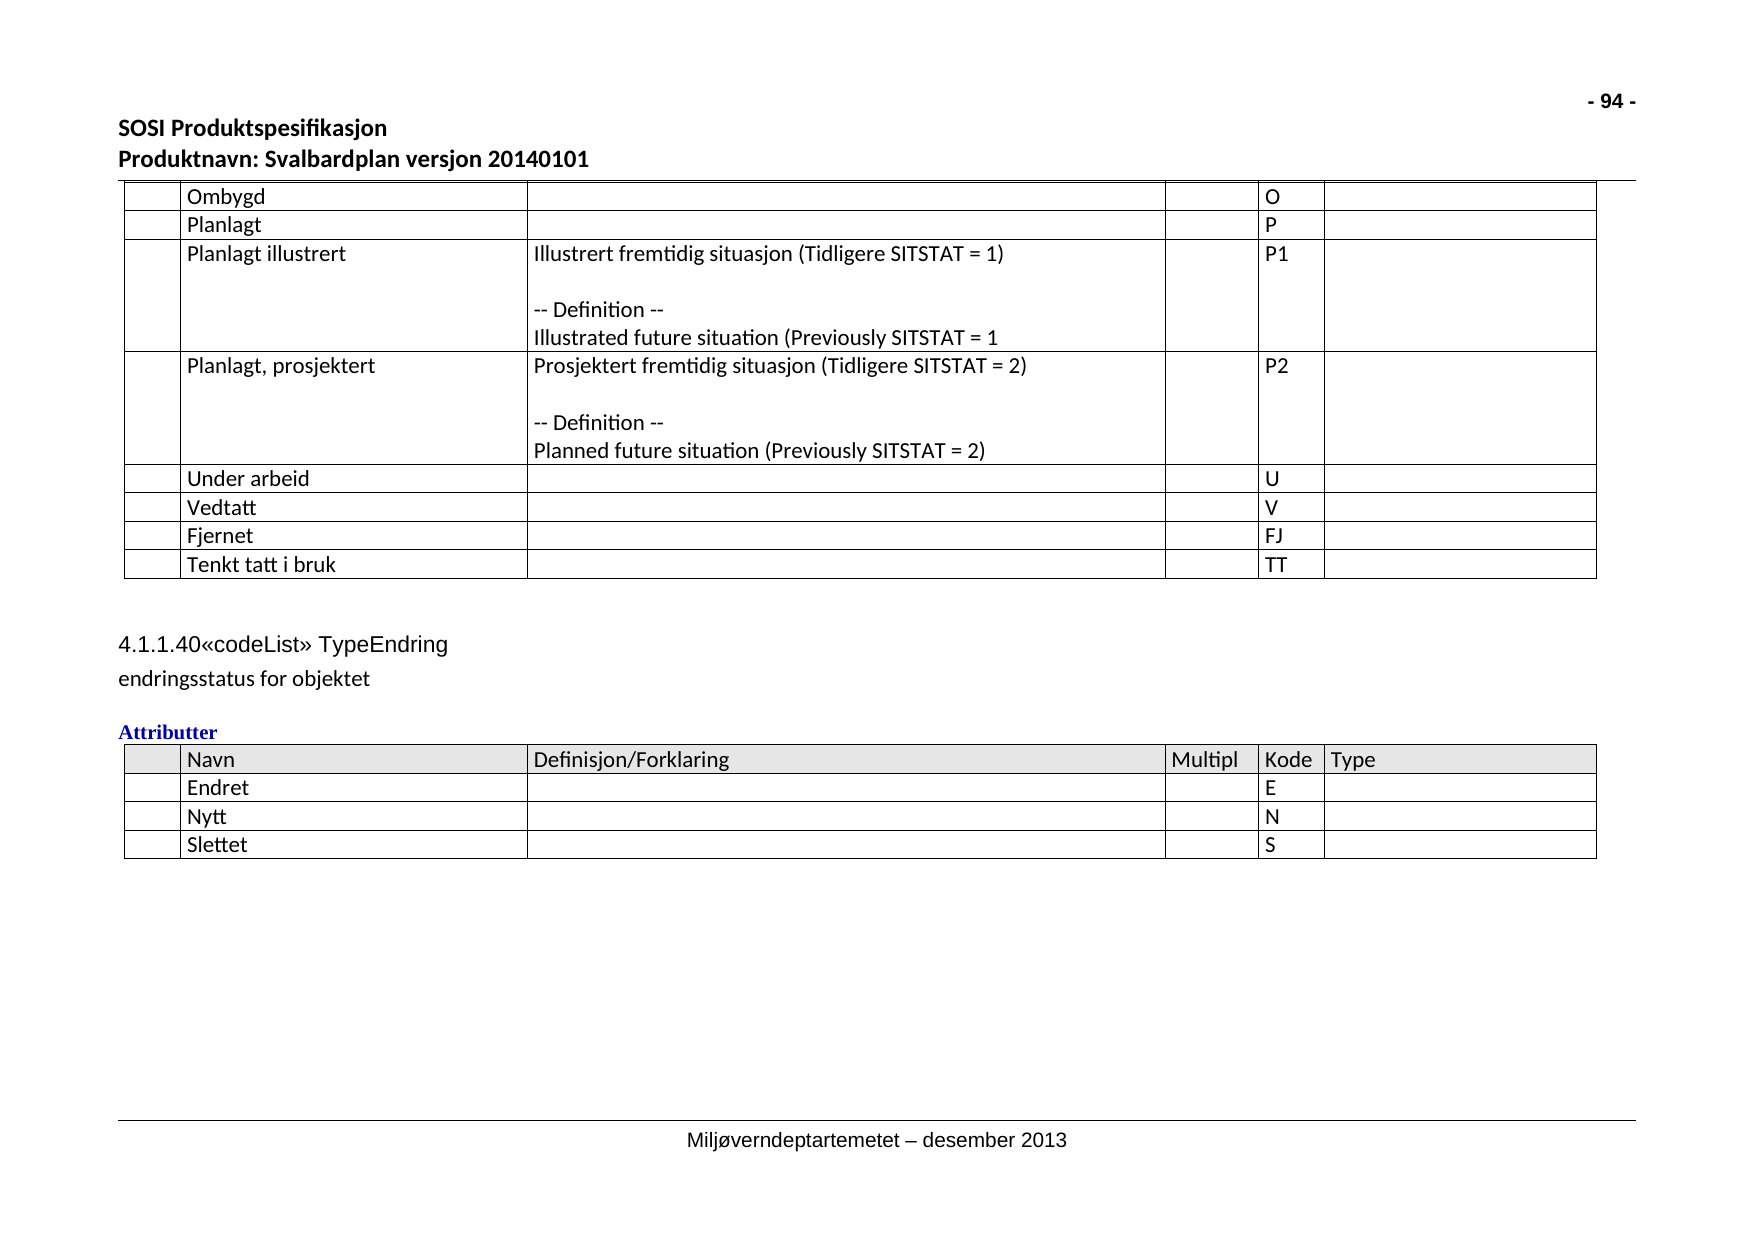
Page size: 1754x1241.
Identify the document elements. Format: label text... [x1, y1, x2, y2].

table_cell [125, 774, 180, 801]
table_cell [528, 550, 1165, 578]
table_cell [1166, 211, 1258, 238]
table_cell P2 [1259, 352, 1324, 464]
table_cell [1166, 465, 1258, 492]
table_cell [528, 183, 1165, 210]
table_cell [528, 211, 1165, 238]
table_cell Tenkt tatt i bruk [181, 550, 527, 578]
table_header Navn [181, 745, 527, 773]
table_cell [1325, 550, 1596, 578]
table_cell Prosjektert fremtidig situasjon (Tidligere SITSTAT = 2) -- Definition -- Planned future situation (Previously SITSTAT = 2) [528, 352, 1165, 464]
table_cell [125, 550, 180, 578]
table_cell Under arbeid [181, 465, 527, 492]
table_cell [1166, 183, 1258, 210]
table_cell [1166, 240, 1258, 351]
table_cell [1325, 774, 1596, 801]
table_cell Illustrert fremtidig situasjon (Tidligere SITSTAT = 1) -- Definition -- Illustrated future situation (Previously SITSTAT = 1 [528, 240, 1165, 351]
table_cell O [1259, 183, 1324, 210]
table_cell [528, 465, 1165, 492]
table_cell [125, 802, 180, 830]
table_cell [1325, 465, 1596, 492]
table_cell E [1259, 774, 1324, 801]
subtitle «codeList» TypeEndring [118, 631, 1636, 658]
table_cell S [1259, 831, 1324, 858]
table_cell Slettet [181, 831, 527, 858]
table_cell N [1259, 802, 1324, 830]
table_header Multipl [1166, 745, 1258, 773]
table_cell [125, 352, 180, 464]
table_cell [1166, 802, 1258, 830]
table_cell U [1259, 465, 1324, 492]
table_cell Planlagt [181, 211, 527, 238]
table_cell Endret [181, 774, 527, 801]
table_cell [125, 465, 180, 492]
table_cell [1325, 831, 1596, 858]
table_cell [1166, 493, 1258, 521]
table_cell [528, 831, 1165, 858]
table_cell V [1259, 493, 1324, 521]
table_cell [1325, 352, 1596, 464]
table_cell [528, 522, 1165, 549]
table_cell [125, 831, 180, 858]
table_cell FJ [1259, 522, 1324, 549]
table_cell [1166, 550, 1258, 578]
table_cell [1166, 352, 1258, 464]
table_header Kode [1259, 745, 1324, 773]
table_cell P1 [1259, 240, 1324, 351]
table_cell [1166, 774, 1258, 801]
table_cell [125, 240, 180, 351]
table_cell Planlagt, prosjektert [181, 352, 527, 464]
table_cell [528, 493, 1165, 521]
table_cell [125, 211, 180, 238]
table_cell Fjernet [181, 522, 527, 549]
text endringsstatus for objektet [118, 664, 1636, 692]
table_cell [1166, 522, 1258, 549]
table_cell [125, 522, 180, 549]
table_header [125, 745, 180, 773]
table_cell Nytt [181, 802, 527, 830]
table_header Definisjon/Forklaring [528, 745, 1165, 773]
table_cell [1325, 183, 1596, 210]
table_cell TT [1259, 550, 1324, 578]
table_cell [528, 802, 1165, 830]
table_header Type [1325, 745, 1596, 773]
table_cell Ombygd [181, 183, 527, 210]
table_cell [1325, 522, 1596, 549]
table_cell [125, 183, 180, 210]
table_cell P [1259, 211, 1324, 238]
table_cell [1325, 211, 1596, 238]
table_cell [1325, 493, 1596, 521]
table_cell Vedtatt [181, 493, 527, 521]
table_cell [125, 493, 180, 521]
table_cell [1166, 831, 1258, 858]
table_cell Planlagt illustrert [181, 240, 527, 351]
table_cell [1325, 802, 1596, 830]
table_cell [528, 774, 1165, 801]
list Attributter [118, 720, 1636, 744]
table_cell [1325, 240, 1596, 351]
